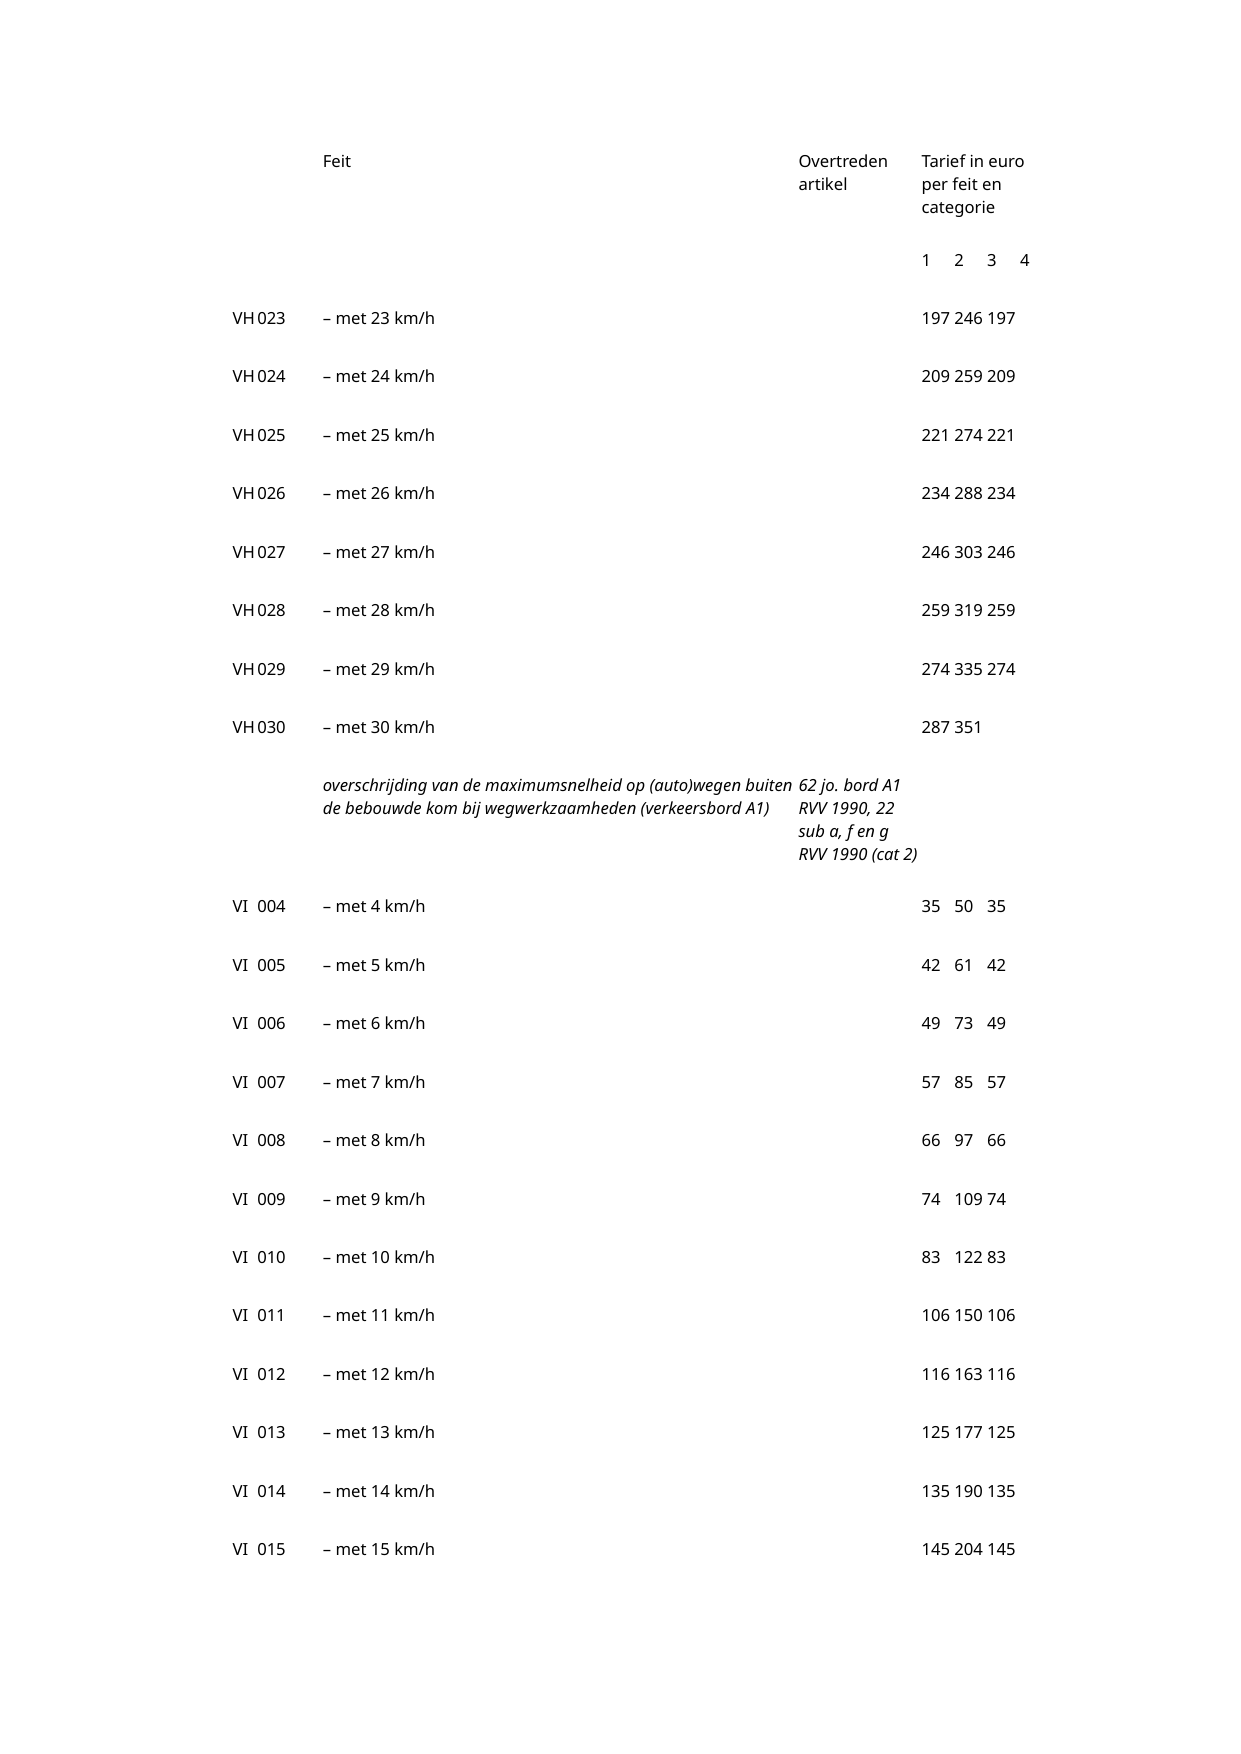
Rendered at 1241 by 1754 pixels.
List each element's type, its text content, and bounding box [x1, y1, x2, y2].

table_cell [290, 1538, 323, 1596]
table_cell [290, 365, 323, 423]
table_cell 35 [987, 895, 1020, 953]
table_cell – met 23 km/h [323, 307, 798, 365]
table_cell 74 [987, 1187, 1020, 1246]
table_cell 221 [921, 424, 954, 482]
table_cell 177 [954, 1421, 987, 1479]
table_cell [1020, 1129, 1053, 1187]
table_cell 015 [257, 1538, 290, 1596]
table_cell 005 [257, 953, 290, 1012]
table_cell [1020, 482, 1053, 540]
table_cell 030 [257, 716, 290, 774]
table_header [290, 150, 323, 248]
table_cell [233, 774, 257, 895]
table_cell 024 [257, 365, 290, 423]
table_cell [1020, 1070, 1053, 1129]
table_cell [290, 895, 323, 953]
table_cell 012 [257, 1363, 290, 1421]
table_cell 85 [954, 1070, 987, 1129]
table_cell [290, 424, 323, 482]
table_cell 246 [921, 540, 954, 599]
table_cell 49 [987, 1012, 1020, 1070]
table_cell – met 9 km/h [323, 1187, 798, 1246]
table_cell 027 [257, 540, 290, 599]
table_cell 006 [257, 1012, 290, 1070]
table_cell 303 [954, 540, 987, 599]
table_cell 106 [921, 1304, 954, 1362]
table_cell [290, 1246, 323, 1304]
table_cell 259 [954, 365, 987, 423]
table_cell [1020, 1479, 1053, 1538]
table_cell 319 [954, 599, 987, 657]
table_header Overtreden artikel [798, 150, 921, 248]
table_cell 011 [257, 1304, 290, 1362]
table_cell – met 7 km/h [323, 1070, 798, 1129]
table_cell [233, 248, 257, 307]
table_cell 109 [954, 1187, 987, 1246]
table_cell [798, 1012, 921, 1070]
table_cell [290, 1479, 323, 1538]
table_cell VH [233, 716, 257, 774]
table_cell [290, 307, 323, 365]
table_cell [1020, 599, 1053, 657]
table_header Tarief in euro per feit en categorie [921, 150, 1053, 248]
table_cell [798, 1070, 921, 1129]
table_cell [290, 599, 323, 657]
table_cell [987, 774, 1020, 895]
table_cell VH [233, 307, 257, 365]
table_cell [798, 365, 921, 423]
table_cell [921, 774, 954, 895]
table_cell 246 [954, 307, 987, 365]
table_cell [798, 1421, 921, 1479]
table_cell 274 [954, 424, 987, 482]
table_cell 190 [954, 1479, 987, 1538]
table_cell – met 8 km/h [323, 1129, 798, 1187]
table_cell 35 [921, 895, 954, 953]
table_cell [290, 482, 323, 540]
table_cell 028 [257, 599, 290, 657]
table_cell [798, 307, 921, 365]
table_cell [1020, 657, 1053, 716]
table_cell 66 [987, 1129, 1020, 1187]
table_cell [798, 716, 921, 774]
table_cell 62 jo. bord A1 RVV 1990, 22 sub a, f en g RVV 1990 (cat 2) [798, 774, 921, 895]
table_cell 335 [954, 657, 987, 716]
table_cell 004 [257, 895, 290, 953]
table_cell 1 [921, 248, 954, 307]
table_cell 010 [257, 1246, 290, 1304]
table_cell [1020, 1246, 1053, 1304]
table_cell overschrijding van de maximumsnelheid op (auto)wegen buiten de bebouwde kom bij wegwerkzaamheden (verkeersbord A1) [323, 774, 798, 895]
table_cell [1020, 1421, 1053, 1479]
table_cell [798, 1246, 921, 1304]
table_cell 61 [954, 953, 987, 1012]
table_cell – met 14 km/h [323, 1479, 798, 1538]
table_cell – met 15 km/h [323, 1538, 798, 1596]
table_cell 197 [987, 307, 1020, 365]
table_cell [290, 1012, 323, 1070]
table_cell – met 24 km/h [323, 365, 798, 423]
table_cell [1020, 1012, 1053, 1070]
table_cell 287 [921, 716, 954, 774]
table_cell 73 [954, 1012, 987, 1070]
table_cell VH [233, 540, 257, 599]
table_cell 116 [987, 1363, 1020, 1421]
table_cell VI [233, 1479, 257, 1538]
table_cell – met 5 km/h [323, 953, 798, 1012]
table_cell [798, 248, 921, 307]
table_cell 209 [921, 365, 954, 423]
table_cell [290, 774, 323, 895]
table_cell [798, 953, 921, 1012]
table_cell VI [233, 1187, 257, 1246]
table_cell [1020, 1363, 1053, 1421]
table_cell 259 [921, 599, 954, 657]
table_cell – met 29 km/h [323, 657, 798, 716]
table_cell VH [233, 657, 257, 716]
table_cell [987, 716, 1020, 774]
table_cell 274 [921, 657, 954, 716]
table_cell – met 4 km/h [323, 895, 798, 953]
table_cell 57 [987, 1070, 1020, 1129]
table_cell [798, 1479, 921, 1538]
table_cell [798, 482, 921, 540]
table_header Feit [323, 150, 798, 248]
table_cell 66 [921, 1129, 954, 1187]
table_cell 3 [987, 248, 1020, 307]
table_cell VI [233, 1012, 257, 1070]
table_cell VI [233, 1538, 257, 1596]
table_cell – met 26 km/h [323, 482, 798, 540]
table_cell VI [233, 1129, 257, 1187]
table_cell 009 [257, 1187, 290, 1246]
table_cell [290, 1421, 323, 1479]
table_cell 106 [987, 1304, 1020, 1362]
table_cell 145 [987, 1538, 1020, 1596]
table_cell 49 [921, 1012, 954, 1070]
table_cell 204 [954, 1538, 987, 1596]
table_cell – met 12 km/h [323, 1363, 798, 1421]
table_cell – met 30 km/h [323, 716, 798, 774]
table_cell 122 [954, 1246, 987, 1304]
table_cell 007 [257, 1070, 290, 1129]
table_cell 4 [1020, 248, 1053, 307]
table_cell [798, 657, 921, 716]
table_cell 026 [257, 482, 290, 540]
table_cell – met 10 km/h [323, 1246, 798, 1304]
table_cell 135 [987, 1479, 1020, 1538]
table_cell [290, 1363, 323, 1421]
table_cell [323, 248, 798, 307]
table_cell 197 [921, 307, 954, 365]
table_cell VI [233, 1363, 257, 1421]
table_cell [1020, 540, 1053, 599]
table_cell [1020, 895, 1053, 953]
table_cell [798, 424, 921, 482]
table_cell [1020, 774, 1053, 895]
table_cell – met 25 km/h [323, 424, 798, 482]
table_cell VI [233, 953, 257, 1012]
table_cell – met 13 km/h [323, 1421, 798, 1479]
table_cell 83 [987, 1246, 1020, 1304]
table_cell 42 [921, 953, 954, 1012]
table_cell VH [233, 365, 257, 423]
table_cell [1020, 365, 1053, 423]
table_cell 023 [257, 307, 290, 365]
table_cell 150 [954, 1304, 987, 1362]
table_cell [290, 1070, 323, 1129]
table_cell 135 [921, 1479, 954, 1538]
table_cell [290, 540, 323, 599]
table_cell 125 [921, 1421, 954, 1479]
table_cell 025 [257, 424, 290, 482]
table_cell [954, 774, 987, 895]
table_cell 013 [257, 1421, 290, 1479]
table_cell 221 [987, 424, 1020, 482]
table_cell 246 [987, 540, 1020, 599]
table_cell 145 [921, 1538, 954, 1596]
table_cell – met 6 km/h [323, 1012, 798, 1070]
table_cell 2 [954, 248, 987, 307]
table_cell VI [233, 1070, 257, 1129]
table_cell VI [233, 1421, 257, 1479]
table_cell VH [233, 482, 257, 540]
table_cell [1020, 1538, 1053, 1596]
table_cell [1020, 1304, 1053, 1362]
table_cell [290, 1187, 323, 1246]
table_cell 029 [257, 657, 290, 716]
table_cell [1020, 1187, 1053, 1246]
table_cell [798, 540, 921, 599]
table_header [233, 150, 257, 248]
table_cell 97 [954, 1129, 987, 1187]
table_cell [1020, 716, 1053, 774]
table_cell 42 [987, 953, 1020, 1012]
table_cell [290, 1304, 323, 1362]
table_cell 014 [257, 1479, 290, 1538]
table_cell VI [233, 1246, 257, 1304]
table_cell 83 [921, 1246, 954, 1304]
table_cell [257, 248, 290, 307]
table_cell – met 27 km/h [323, 540, 798, 599]
table_cell 288 [954, 482, 987, 540]
table_cell [1020, 953, 1053, 1012]
table_cell [290, 953, 323, 1012]
table_cell 125 [987, 1421, 1020, 1479]
table_cell 163 [954, 1363, 987, 1421]
table_cell VH [233, 424, 257, 482]
table_cell 74 [921, 1187, 954, 1246]
table_cell VI [233, 895, 257, 953]
table_cell 234 [987, 482, 1020, 540]
table_cell [798, 1363, 921, 1421]
table_cell 259 [987, 599, 1020, 657]
table_cell [290, 716, 323, 774]
table_cell [798, 599, 921, 657]
table_cell [290, 248, 323, 307]
table_cell 274 [987, 657, 1020, 716]
table_cell 50 [954, 895, 987, 953]
table_cell 008 [257, 1129, 290, 1187]
table_cell 234 [921, 482, 954, 540]
table_cell [1020, 307, 1053, 365]
table_cell [798, 1304, 921, 1362]
table_cell 209 [987, 365, 1020, 423]
table_cell [290, 1129, 323, 1187]
table_cell – met 11 km/h [323, 1304, 798, 1362]
table_header [257, 150, 290, 248]
table_cell [798, 1538, 921, 1596]
table_cell [798, 1187, 921, 1246]
table_cell [257, 774, 290, 895]
table_cell 351 [954, 716, 987, 774]
table_cell [1020, 424, 1053, 482]
table_cell [290, 657, 323, 716]
table_cell – met 28 km/h [323, 599, 798, 657]
table_cell VH [233, 599, 257, 657]
table_cell VI [233, 1304, 257, 1362]
table_cell [798, 895, 921, 953]
table_cell 116 [921, 1363, 954, 1421]
table_cell 57 [921, 1070, 954, 1129]
table_cell [798, 1129, 921, 1187]
